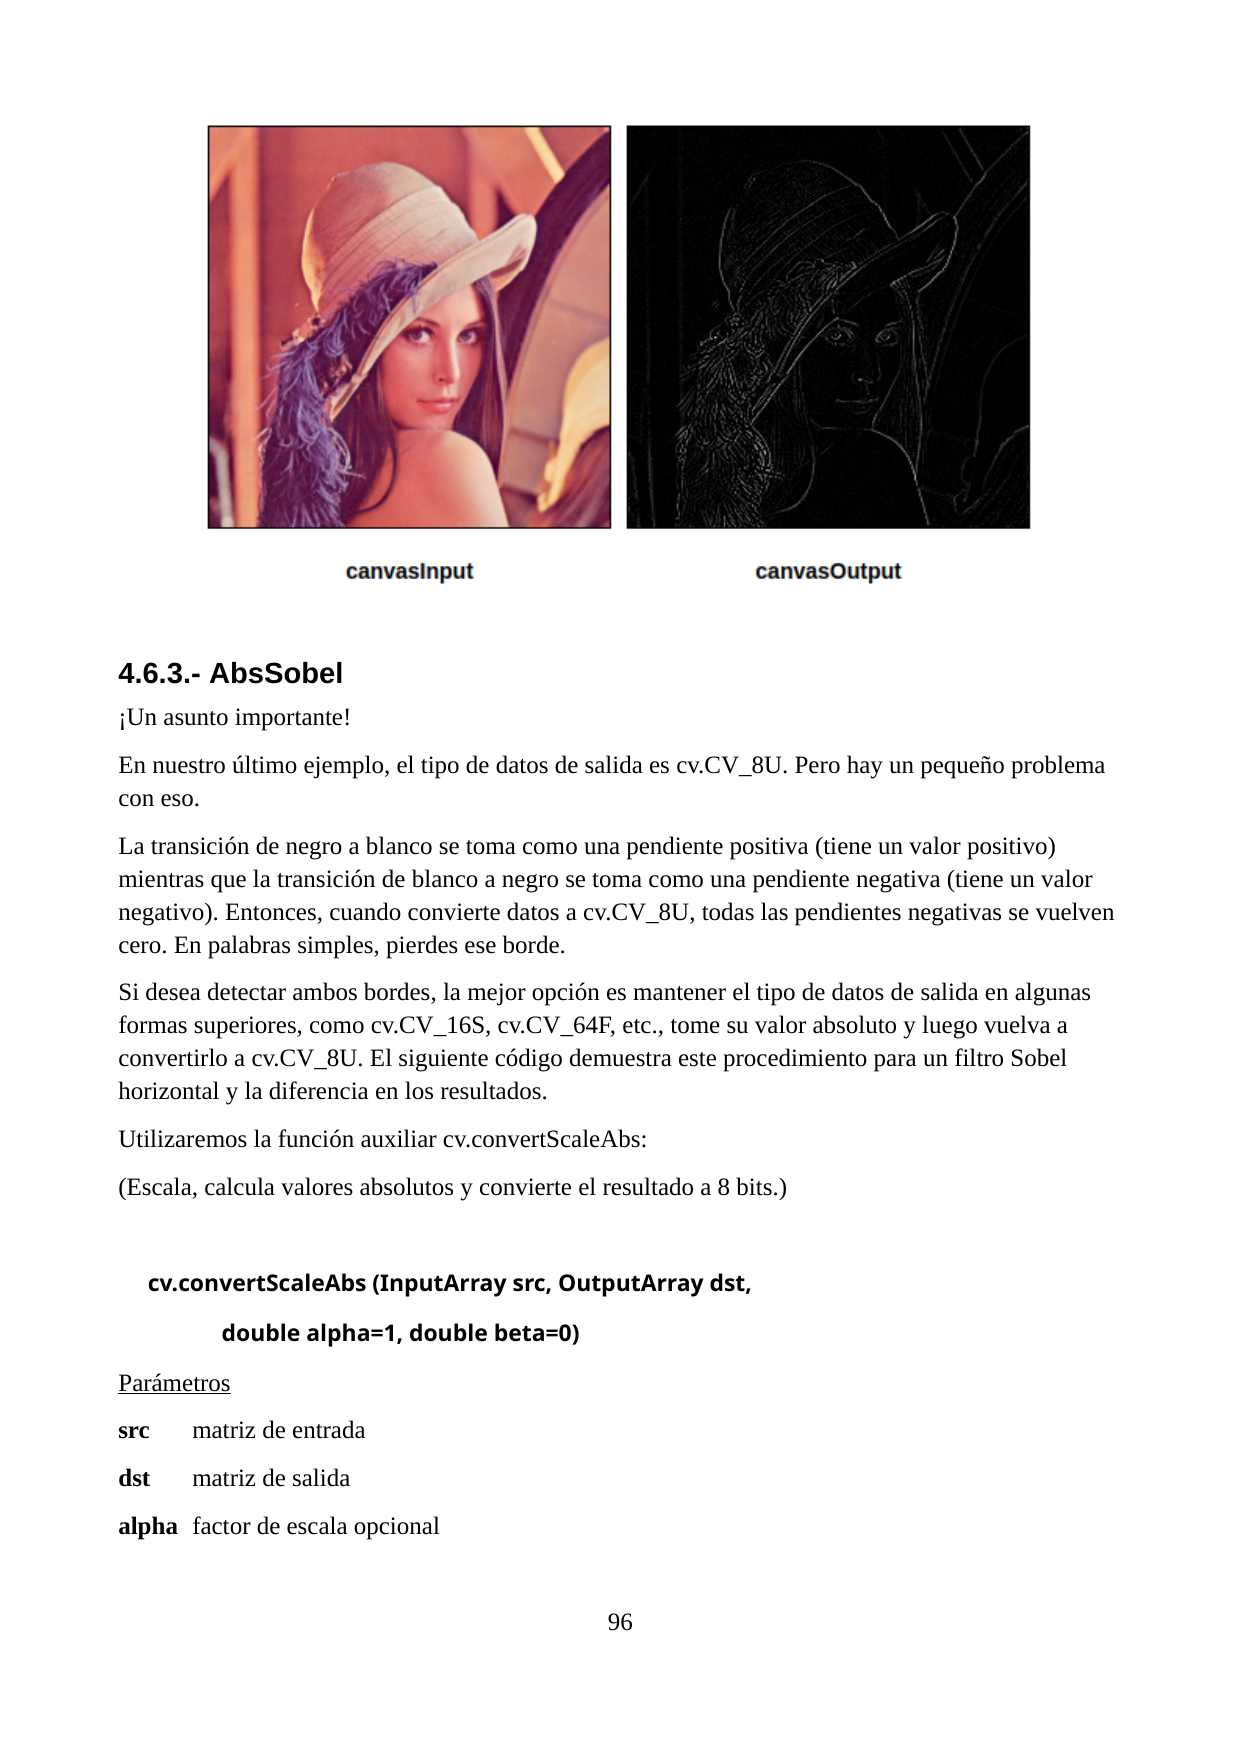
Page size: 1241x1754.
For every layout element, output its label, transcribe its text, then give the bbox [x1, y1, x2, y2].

text Utilizaremos la función auxiliar cv.convertScaleAbs: [118, 1124, 1122, 1153]
text src matriz de entrada [118, 1416, 1122, 1444]
text En nuestro último ejemplo, el tipo de datos de salida es cv.CV_8U. Pero hay un pequeño problema con eso. [118, 750, 1122, 812]
text cv.convertScaleAbs (InputArray src, OutputArray dst, [148, 1267, 1122, 1298]
text Si desea detectar ambos bordes, la mejor opción es mantener el tipo de datos de salida en algunas formas superiores, como cv.CV_16S, cv.CV_64F, etc., tome su valor absoluto y luego vuelva a convertirlo a cv.CV_8U. El siguiente código demuestra este procedimiento para un filtro Sobel horizontal y la diferencia en los resultados. [118, 977, 1122, 1105]
text Parámetros [118, 1368, 1122, 1397]
text (Escala, calcula valores absolutos y convierte el resultado a 8 bits.) [118, 1172, 1122, 1200]
text La transición de negro a blanco se toma como una pendiente positiva (tiene un valor positivo) mientras que la transición de blanco a negro se toma como una pendiente negativa (tiene un valor negativo). Entonces, cuando convierte datos a cv.CV_8U, todas las pendientes negativas se vuelven cero. En palabras simples, pierdes ese borde. [118, 831, 1122, 958]
text alpha factor de escala opcional [118, 1511, 1122, 1539]
text dst matriz de salida [118, 1463, 1122, 1492]
text double alpha=1, double beta=0) [148, 1317, 1122, 1349]
picture [194, 118, 1046, 590]
subtitle AbsSobel [118, 656, 1122, 690]
text ¡Un asunto importante! [118, 702, 1122, 731]
